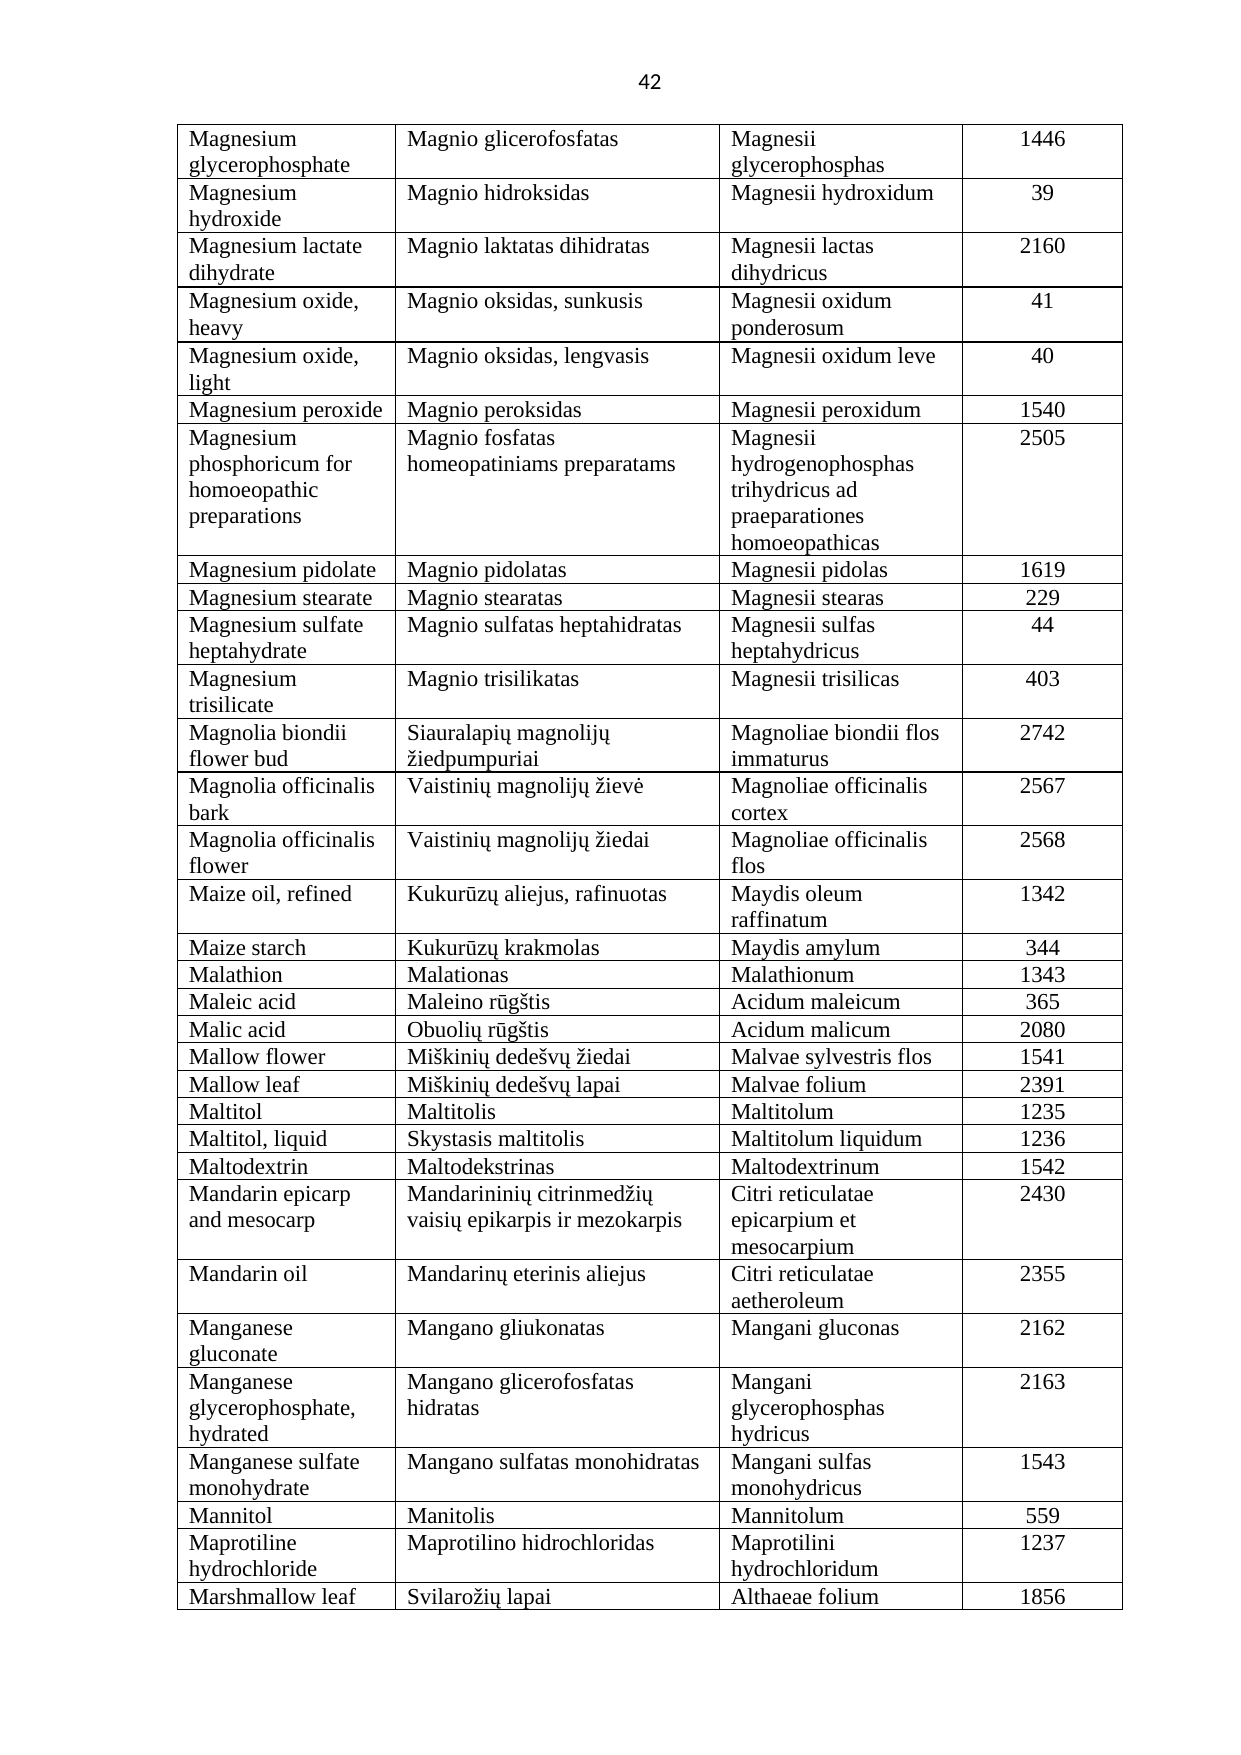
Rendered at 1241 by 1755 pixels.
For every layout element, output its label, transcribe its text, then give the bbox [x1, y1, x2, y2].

table_cell Magnolia officinalis flower [178, 826, 395, 879]
table_cell Magnio oksidas, sunkusis [396, 288, 719, 341]
table_cell 229 [963, 584, 1122, 610]
table_cell Magnio trisilikatas [396, 665, 719, 718]
table_cell Citri reticulatae aetheroleum [720, 1260, 962, 1313]
table_cell 2567 [963, 773, 1122, 825]
table_cell 2505 [963, 424, 1122, 555]
table_cell Magnesii lactas dihydricus [720, 233, 962, 286]
table_cell 2568 [963, 826, 1122, 879]
table_cell Manganese sulfate monohydrate [178, 1448, 395, 1501]
table_cell 40 [963, 343, 1122, 395]
table_cell Mangano glicerofosfatas hidratas [396, 1368, 719, 1447]
table_cell Magnesium oxide, light [178, 343, 395, 395]
table_cell Miškinių dedešvų žiedai [396, 1043, 719, 1069]
table_cell Maleic acid [178, 989, 395, 1015]
table_cell 2160 [963, 233, 1122, 286]
table_cell Maydis amylum [720, 934, 962, 960]
table_cell Maltodextrinum [720, 1153, 962, 1179]
table_cell Manganese glycerophosphate, hydrated [178, 1368, 395, 1447]
table_cell Magnesium stearate [178, 584, 395, 610]
table_cell Mallow leaf [178, 1071, 395, 1097]
table_cell Magnoliae officinalis flos [720, 826, 962, 879]
table_cell Magnesium hydroxide [178, 179, 395, 232]
table_cell 403 [963, 665, 1122, 718]
table_cell Magnio peroksidas [396, 396, 719, 422]
table_cell Mangano sulfatas monohidratas [396, 1448, 719, 1501]
table_cell 344 [963, 934, 1122, 960]
table_cell 2162 [963, 1314, 1122, 1367]
table_cell 2430 [963, 1180, 1122, 1259]
table_cell Acidum maleicum [720, 989, 962, 1015]
table_cell Kukurūzų krakmolas [396, 934, 719, 960]
table_cell Magnesii hydroxidum [720, 179, 962, 232]
table_cell Mandarin oil [178, 1260, 395, 1313]
table_cell 41 [963, 288, 1122, 341]
table_cell Mangani gluconas [720, 1314, 962, 1367]
table_cell Magnesium glycerophosphate [178, 125, 395, 178]
table_cell Maltodekstrinas [396, 1153, 719, 1179]
table_cell 1342 [963, 880, 1122, 933]
table_cell Maprotilini hydrochloridum [720, 1529, 962, 1582]
table_cell Magnio fosfatas homeopatiniams preparatams [396, 424, 719, 555]
table_cell Maleino rūgštis [396, 989, 719, 1015]
table_cell Mangano gliukonatas [396, 1314, 719, 1367]
table_cell Mangani sulfas monohydricus [720, 1448, 962, 1501]
table_cell Maize starch [178, 934, 395, 960]
table_cell Magnesium phosphoricum for homoeopathic preparations [178, 424, 395, 555]
table_cell 1235 [963, 1098, 1122, 1124]
table_cell Maltodextrin [178, 1153, 395, 1179]
table_cell Mangani glycerophosphas hydricus [720, 1368, 962, 1447]
table_cell 365 [963, 989, 1122, 1015]
table_cell 39 [963, 179, 1122, 232]
table_cell Magnesium pidolate [178, 556, 395, 583]
table_cell Obuolių rūgštis [396, 1016, 719, 1042]
table_cell Magnio hidroksidas [396, 179, 719, 232]
table_cell Mandarin epicarp and mesocarp [178, 1180, 395, 1259]
table_cell 2742 [963, 719, 1122, 771]
table_cell Maltitol [178, 1098, 395, 1124]
table_cell Magnesii glycerophosphas [720, 125, 962, 178]
table_cell Citri reticulatae epicarpium et mesocarpium [720, 1180, 962, 1259]
table_cell Magnoliae biondii flos immaturus [720, 719, 962, 771]
table_cell Maydis oleum raffinatum [720, 880, 962, 933]
table_cell Magnesii oxidum leve [720, 343, 962, 395]
table_cell Acidum malicum [720, 1016, 962, 1042]
table_cell Maltitolum liquidum [720, 1125, 962, 1152]
table_cell Magnoliae officinalis cortex [720, 773, 962, 825]
table_cell 1236 [963, 1125, 1122, 1152]
table_cell Magnio oksidas, lengvasis [396, 343, 719, 395]
table_cell Magnesium oxide, heavy [178, 288, 395, 341]
table_cell Malathionum [720, 961, 962, 987]
table_cell Magnio stearatas [396, 584, 719, 610]
table_cell Maprotiline hydrochloride [178, 1529, 395, 1582]
table_cell Magnesium lactate dihydrate [178, 233, 395, 286]
table_cell 1540 [963, 396, 1122, 422]
table_cell Althaeae folium [720, 1583, 962, 1609]
table_cell 44 [963, 611, 1122, 664]
table_cell Magnesii pidolas [720, 556, 962, 583]
table_cell Mandarininių citrinmedžių vaisių epikarpis ir mezokarpis [396, 1180, 719, 1259]
table_cell Svilarožių lapai [396, 1583, 719, 1609]
table_cell 2163 [963, 1368, 1122, 1447]
table_cell 1619 [963, 556, 1122, 583]
table_cell Maltitol, liquid [178, 1125, 395, 1152]
table_cell Magnesium trisilicate [178, 665, 395, 718]
table_cell Magnio sulfatas heptahidratas [396, 611, 719, 664]
table_cell 559 [963, 1502, 1122, 1528]
table_cell 1543 [963, 1448, 1122, 1501]
table_cell 2355 [963, 1260, 1122, 1313]
table_cell Mandarinų eterinis aliejus [396, 1260, 719, 1313]
table_cell Magnesii hydrogenophosphas trihydricus ad praeparationes homoeopathicas [720, 424, 962, 555]
table_cell 2391 [963, 1071, 1122, 1097]
table_cell Mallow flower [178, 1043, 395, 1069]
table_cell Maprotilino hidrochloridas [396, 1529, 719, 1582]
table_cell 1343 [963, 961, 1122, 987]
table_cell Magnesii stearas [720, 584, 962, 610]
table_cell Mannitol [178, 1502, 395, 1528]
table_cell Maltitolum [720, 1098, 962, 1124]
table_cell 1542 [963, 1153, 1122, 1179]
table_cell Magnolia biondii flower bud [178, 719, 395, 771]
table_cell Magnesii oxidum ponderosum [720, 288, 962, 341]
table_cell Magnolia officinalis bark [178, 773, 395, 825]
table_cell 1237 [963, 1529, 1122, 1582]
table_cell Manganese gluconate [178, 1314, 395, 1367]
table_cell Magnesii sulfas heptahydricus [720, 611, 962, 664]
table_cell Manitolis [396, 1502, 719, 1528]
table_cell 1446 [963, 125, 1122, 178]
table_cell Kukurūzų aliejus, rafinuotas [396, 880, 719, 933]
table_cell Maize oil, refined [178, 880, 395, 933]
table_cell 1856 [963, 1583, 1122, 1609]
table_cell Magnio pidolatas [396, 556, 719, 583]
table_cell Vaistinių magnolijų žiedai [396, 826, 719, 879]
table_cell Magnesii peroxidum [720, 396, 962, 422]
table_cell Magnio laktatas dihidratas [396, 233, 719, 286]
table_cell Magnesium sulfate heptahydrate [178, 611, 395, 664]
table_cell Maltitolis [396, 1098, 719, 1124]
table_cell Siauralapių magnolijų žiedpumpuriai [396, 719, 719, 771]
table_cell Magnesium peroxide [178, 396, 395, 422]
table_cell Skystasis maltitolis [396, 1125, 719, 1152]
table_cell Malic acid [178, 1016, 395, 1042]
table_cell Magnesii trisilicas [720, 665, 962, 718]
table_cell Magnio glicerofosfatas [396, 125, 719, 178]
table_cell Malvae folium [720, 1071, 962, 1097]
table_cell Marshmallow leaf [178, 1583, 395, 1609]
table_cell Vaistinių magnolijų žievė [396, 773, 719, 825]
table_cell Mannitolum [720, 1502, 962, 1528]
table_cell 2080 [963, 1016, 1122, 1042]
table_cell Malvae sylvestris flos [720, 1043, 962, 1069]
table_cell 1541 [963, 1043, 1122, 1069]
table_cell Malathion [178, 961, 395, 987]
table_cell Malationas [396, 961, 719, 987]
table_cell Miškinių dedešvų lapai [396, 1071, 719, 1097]
